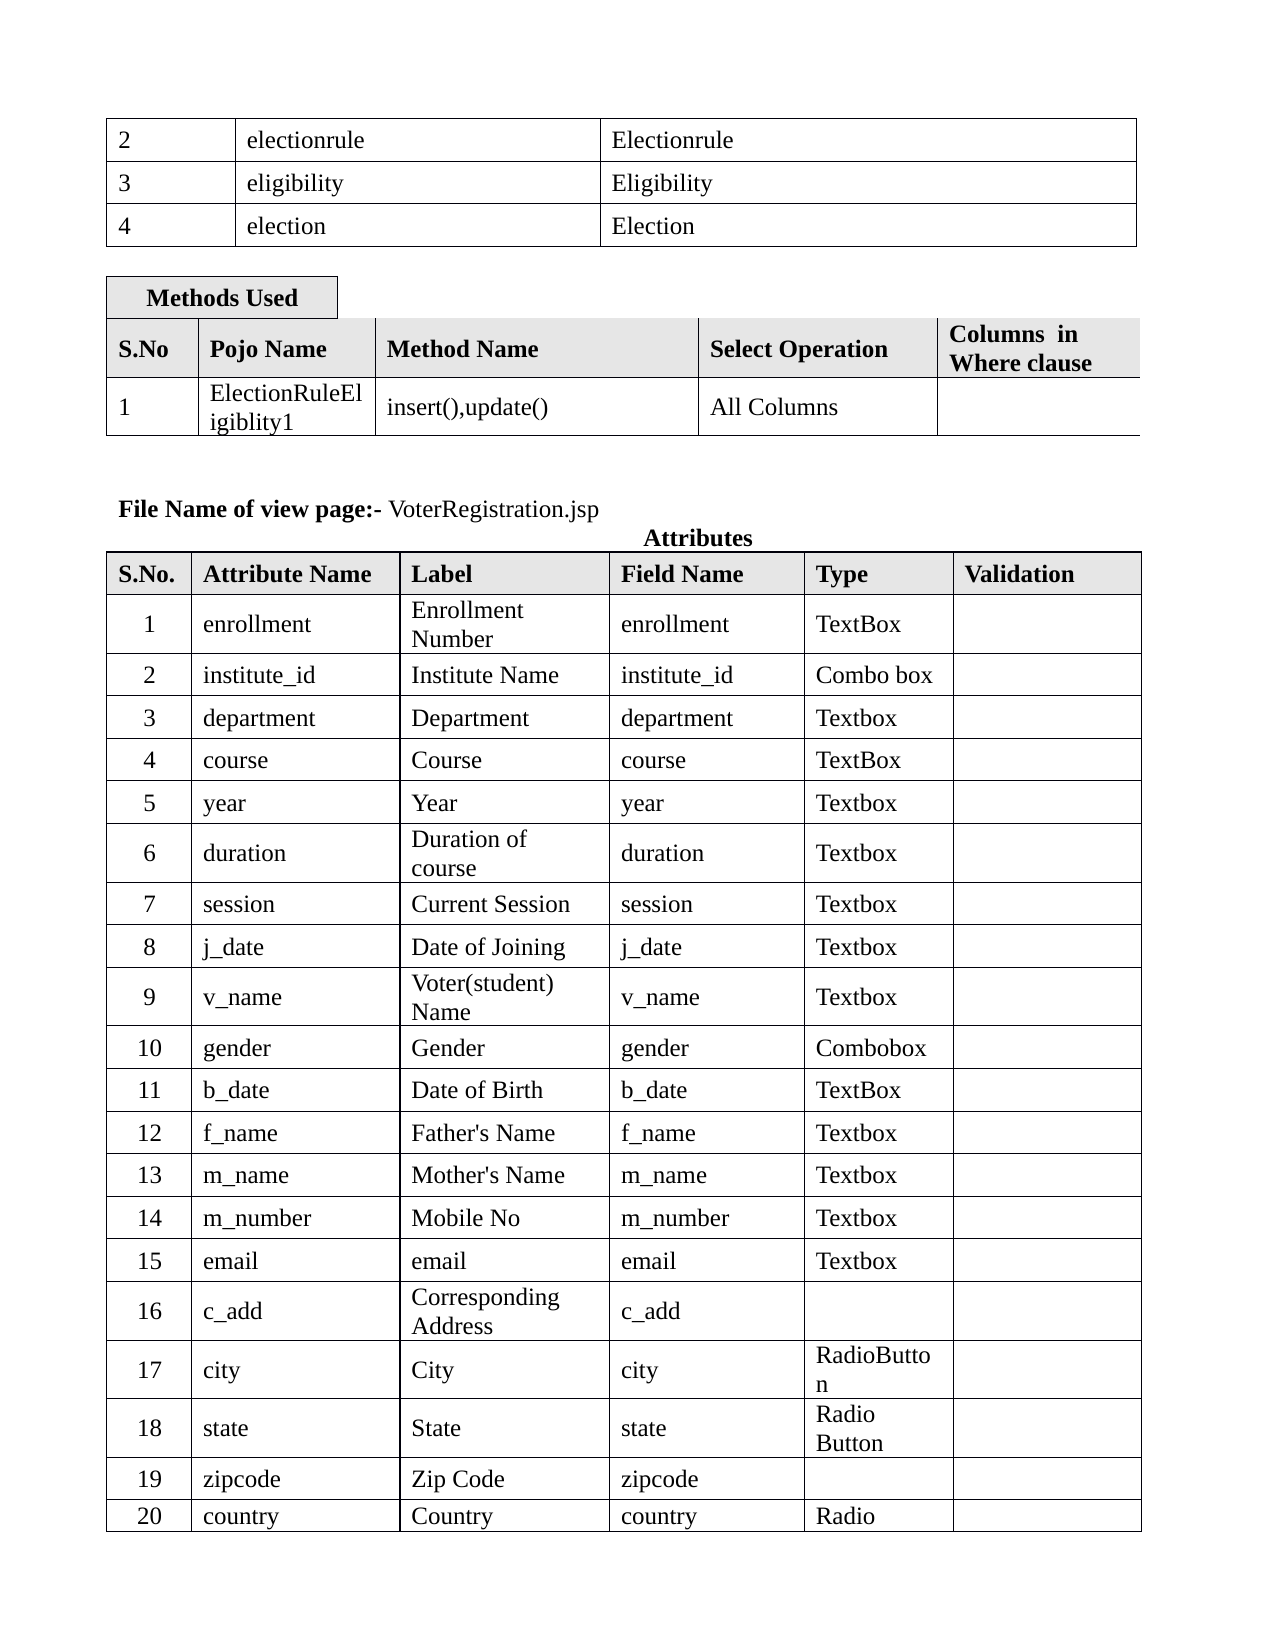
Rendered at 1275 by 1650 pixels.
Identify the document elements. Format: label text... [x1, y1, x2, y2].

table_cell [954, 1341, 1141, 1398]
table_cell m_number [610, 1197, 804, 1238]
text Attributes [118, 523, 1157, 551]
table_header Label [401, 553, 609, 594]
table_cell Textbox [805, 968, 953, 1025]
table_cell Combo box [805, 654, 953, 695]
table_cell S.No [107, 319, 198, 377]
text File Name of view page:- VoterRegistration.jsp [118, 494, 1157, 523]
table_cell enrollment [192, 595, 399, 653]
table_cell Enrollment Number [401, 595, 609, 653]
table_cell Date of Birth [401, 1069, 609, 1111]
table_cell Date of Joining [401, 925, 609, 967]
table_cell m_name [192, 1154, 399, 1196]
table_cell [954, 1500, 1141, 1531]
table_cell Electionrule [601, 119, 1136, 161]
table_cell [954, 1282, 1141, 1339]
table_cell b_date [610, 1069, 804, 1111]
table_cell [954, 654, 1141, 695]
table_cell m_number [192, 1197, 399, 1238]
table_cell Textbox [805, 1197, 953, 1238]
table_cell 20 [107, 1500, 191, 1531]
table_header Methods Used [107, 277, 337, 318]
table_cell State [401, 1399, 609, 1457]
table_cell [954, 739, 1141, 780]
table_cell [954, 696, 1141, 738]
table_cell session [610, 883, 804, 924]
table_cell country [610, 1500, 804, 1531]
table_cell enrollment [610, 595, 804, 653]
table_cell zipcode [610, 1458, 804, 1499]
table_cell duration [192, 824, 399, 882]
table_cell m_name [610, 1154, 804, 1196]
table_cell year [610, 781, 804, 823]
table_cell country [192, 1500, 399, 1531]
table_cell Textbox [805, 925, 953, 967]
table_cell Eligibility [601, 162, 1136, 203]
table_cell f_name [192, 1112, 399, 1153]
table_cell state [610, 1399, 804, 1457]
table_cell eligibility [236, 162, 600, 203]
table_cell 8 [107, 925, 191, 967]
table_cell [954, 883, 1141, 924]
table_cell city [610, 1341, 804, 1398]
table_cell c_add [610, 1282, 804, 1339]
table_cell email [610, 1239, 804, 1281]
table_cell department [192, 696, 399, 738]
table_cell course [610, 739, 804, 780]
table_cell Zip Code [401, 1458, 609, 1499]
table_cell TextBox [805, 595, 953, 653]
table_cell Election [601, 204, 1136, 246]
table_cell ElectionRuleEligiblity1 [199, 378, 375, 435]
table_cell 2 [107, 119, 235, 161]
table_cell Textbox [805, 1112, 953, 1153]
table_cell Textbox [805, 824, 953, 882]
table_cell [954, 1239, 1141, 1281]
table_cell Textbox [805, 696, 953, 738]
table_cell 19 [107, 1458, 191, 1499]
table_header Attribute Name [192, 553, 399, 594]
table_cell 4 [107, 204, 235, 246]
table_cell Radio [805, 1500, 953, 1531]
table_cell [954, 1458, 1141, 1499]
table_cell 7 [107, 883, 191, 924]
table_cell [954, 781, 1141, 823]
table_cell email [192, 1239, 399, 1281]
table_cell [954, 595, 1141, 653]
table_cell Radio Button [805, 1399, 953, 1457]
table_cell 3 [107, 696, 191, 738]
table_cell year [192, 781, 399, 823]
table_cell Mother's Name [401, 1154, 609, 1196]
table_cell Textbox [805, 883, 953, 924]
table_cell TextBox [805, 1069, 953, 1111]
table_cell [954, 1154, 1141, 1196]
table_cell 1 [107, 595, 191, 653]
table_cell All Columns [699, 378, 937, 435]
table_cell Textbox [805, 781, 953, 823]
table_cell 9 [107, 968, 191, 1025]
table_cell Father's Name [401, 1112, 609, 1153]
table_cell Mobile No [401, 1197, 609, 1238]
table_cell 18 [107, 1399, 191, 1457]
table_cell b_date [192, 1069, 399, 1111]
table_cell Year [401, 781, 609, 823]
table_cell Gender [401, 1026, 609, 1068]
table_cell f_name [610, 1112, 804, 1153]
table_cell electionrule [236, 119, 600, 161]
table_header Type [805, 553, 953, 594]
table_cell Combobox [805, 1026, 953, 1068]
table_cell [954, 1399, 1141, 1457]
table_cell [954, 1197, 1141, 1238]
table_cell 14 [107, 1197, 191, 1238]
table_cell 15 [107, 1239, 191, 1281]
table_cell Duration of course [401, 824, 609, 882]
table_cell Method Name [376, 318, 698, 377]
table_cell Voter(student) Name [401, 968, 609, 1025]
table_cell 11 [107, 1069, 191, 1111]
table_cell election [236, 204, 600, 246]
table_cell [954, 1026, 1141, 1068]
table_cell city [192, 1341, 399, 1398]
table_cell institute_id [610, 654, 804, 695]
table_cell 13 [107, 1154, 191, 1196]
table_cell Institute Name [401, 654, 609, 695]
table_cell [954, 925, 1141, 967]
table_cell 6 [107, 824, 191, 882]
table_cell duration [610, 824, 804, 882]
table_cell email [401, 1239, 609, 1281]
table_cell [954, 968, 1141, 1025]
table_cell gender [610, 1026, 804, 1068]
table_header Field Name [610, 553, 804, 594]
table_cell Columns in Where clause [938, 318, 1140, 377]
table_cell state [192, 1399, 399, 1457]
table_cell Textbox [805, 1154, 953, 1196]
table_cell 17 [107, 1341, 191, 1398]
table_cell [954, 824, 1141, 882]
table_cell Select Operation [699, 318, 937, 377]
table_cell Pojo Name [199, 318, 375, 377]
table_cell v_name [192, 968, 399, 1025]
table_cell [805, 1282, 953, 1339]
table_cell [938, 378, 1140, 435]
table_cell j_date [192, 925, 399, 967]
table_cell Current Session [401, 883, 609, 924]
table_cell v_name [610, 968, 804, 1025]
table_header S.No. [107, 553, 191, 594]
table_cell institute_id [192, 654, 399, 695]
table_cell Department [401, 696, 609, 738]
table_cell TextBox [805, 739, 953, 780]
table_cell 10 [107, 1026, 191, 1068]
table_cell j_date [610, 925, 804, 967]
table_cell Textbox [805, 1239, 953, 1281]
table_cell 16 [107, 1282, 191, 1339]
table_cell 1 [107, 378, 198, 435]
table_cell RadioButton [805, 1341, 953, 1398]
table_cell [954, 1069, 1141, 1111]
table_cell Course [401, 739, 609, 780]
table_cell course [192, 739, 399, 780]
table_cell City [401, 1341, 609, 1398]
table_cell 3 [107, 162, 235, 203]
table_cell 2 [107, 654, 191, 695]
table_cell gender [192, 1026, 399, 1068]
table_cell [954, 1112, 1141, 1153]
table_cell insert(),update() [376, 378, 698, 435]
table_cell 5 [107, 781, 191, 823]
table_cell Country [401, 1500, 609, 1531]
table_cell 12 [107, 1112, 191, 1153]
table_cell zipcode [192, 1458, 399, 1499]
table_cell Corresponding Address [401, 1282, 609, 1339]
table_cell department [610, 696, 804, 738]
table_header Validation [954, 553, 1141, 594]
table_cell session [192, 883, 399, 924]
table_cell [805, 1458, 953, 1499]
table_cell c_add [192, 1282, 399, 1339]
table_cell 4 [107, 739, 191, 780]
